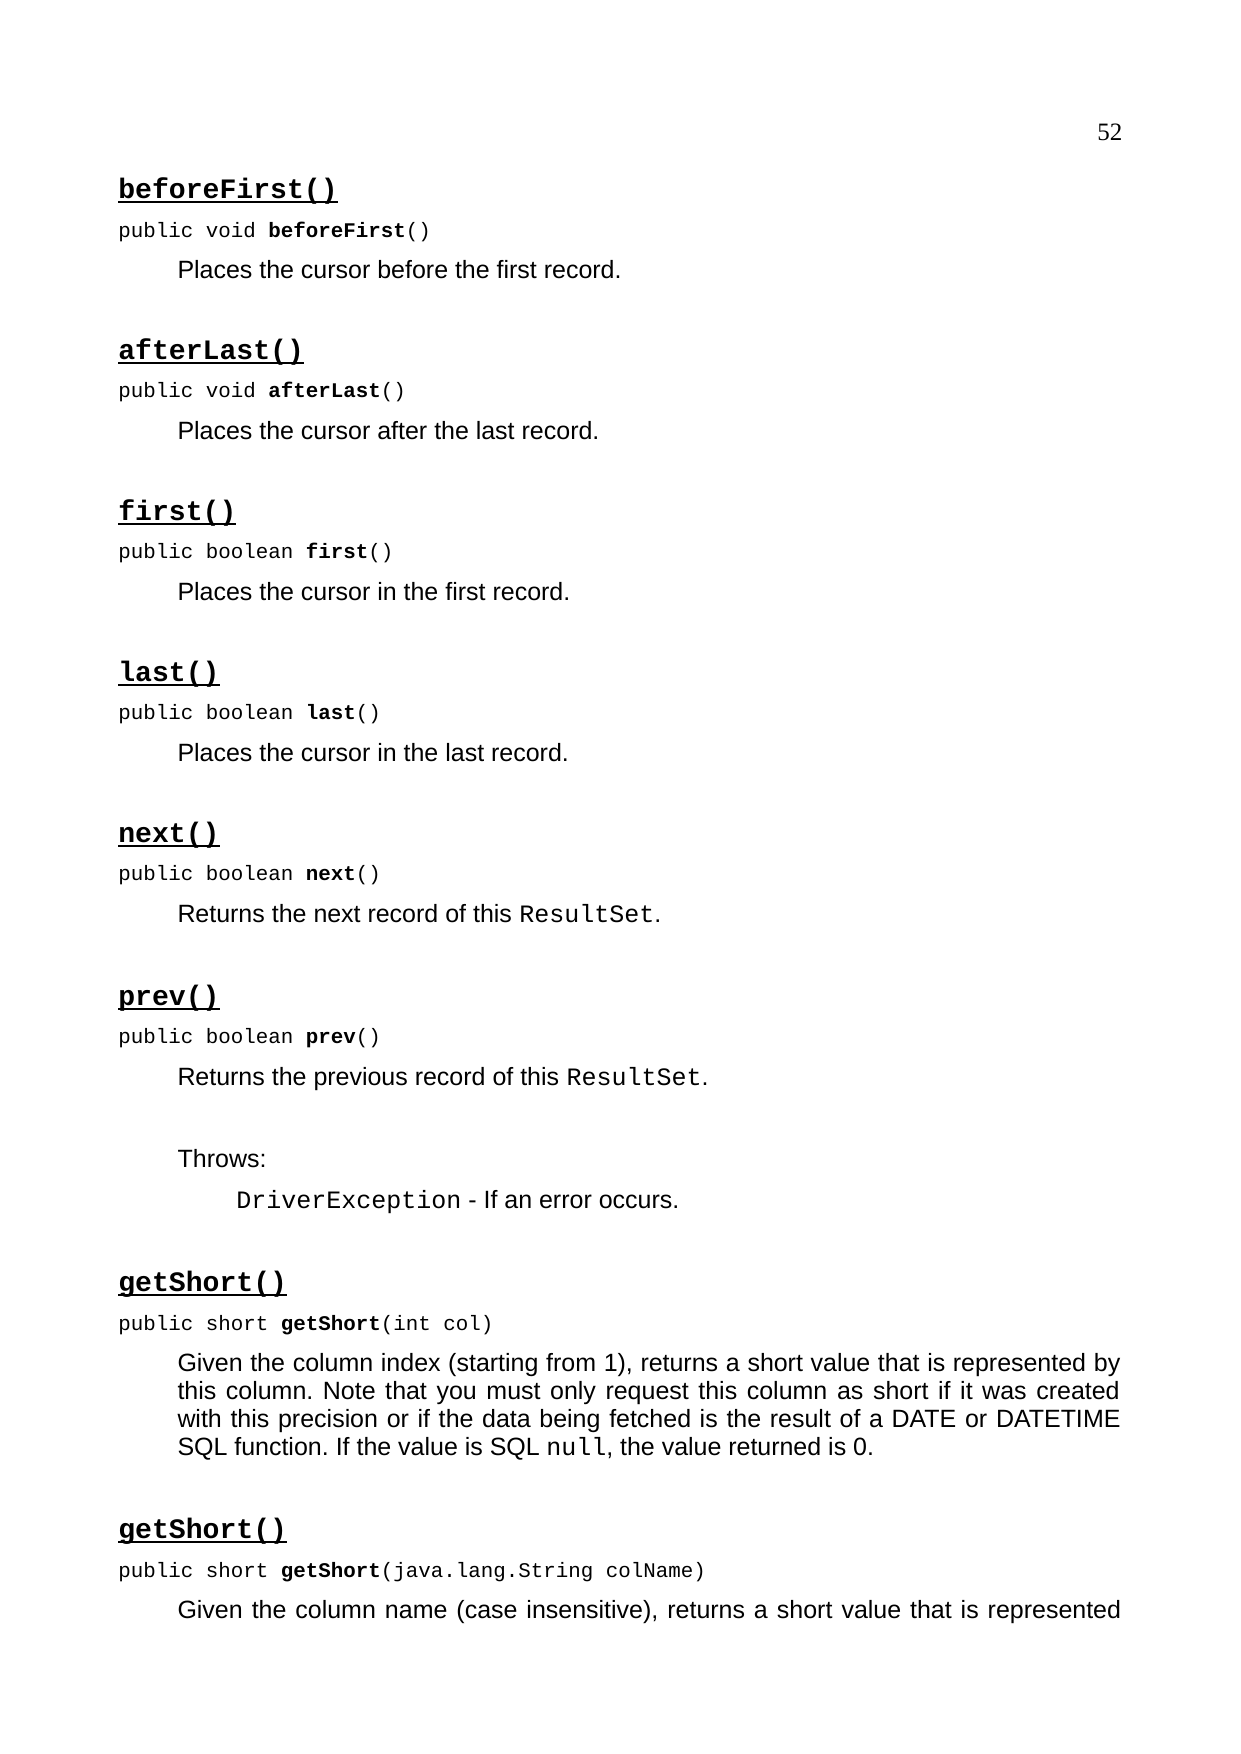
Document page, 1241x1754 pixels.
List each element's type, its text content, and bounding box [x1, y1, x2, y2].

text public void beforeFirst() [118, 219, 1122, 243]
subtitle afterLast() [118, 336, 1122, 368]
text public boolean next() [118, 863, 1122, 887]
list DriverException - If an error occurs. [236, 1186, 1122, 1216]
list Given the column name (case insensitive), returns a short value that is represented [177, 1596, 1122, 1623]
list Places the cursor before the first record. [177, 256, 1122, 283]
text public short getShort(int col) [118, 1313, 1122, 1336]
list Places the cursor in the first record. [177, 577, 1122, 605]
list Places the cursor in the last record. [177, 738, 1122, 766]
text public boolean last() [118, 702, 1122, 726]
subtitle next() [118, 819, 1122, 851]
text Throws: [118, 1145, 1122, 1173]
subtitle last() [118, 658, 1122, 690]
text public boolean prev() [118, 1026, 1122, 1050]
subtitle getShort() [118, 1515, 1122, 1547]
subtitle first() [118, 497, 1122, 529]
text public boolean first() [118, 541, 1122, 565]
list Returns the next record of this ResultSet. [177, 899, 1122, 929]
list Given the column index (starting from 1), returns a short value that is represented by this column. Note that you must only request this column as short if it was created with this precision or if the data being fetched is the result of a DATE or DATETIME SQL function. If the value is SQL null, the value returned is 0. [177, 1349, 1122, 1463]
subtitle beforeFirst() [118, 175, 1122, 207]
text public short getShort(java.lang.String colName) [118, 1559, 1122, 1583]
subtitle prev() [118, 982, 1122, 1014]
list Returns the previous record of this ResultSet. [177, 1062, 1122, 1093]
subtitle getShort() [118, 1268, 1122, 1300]
text public void afterLast() [118, 381, 1122, 404]
list Places the cursor after the last record. [177, 417, 1122, 444]
